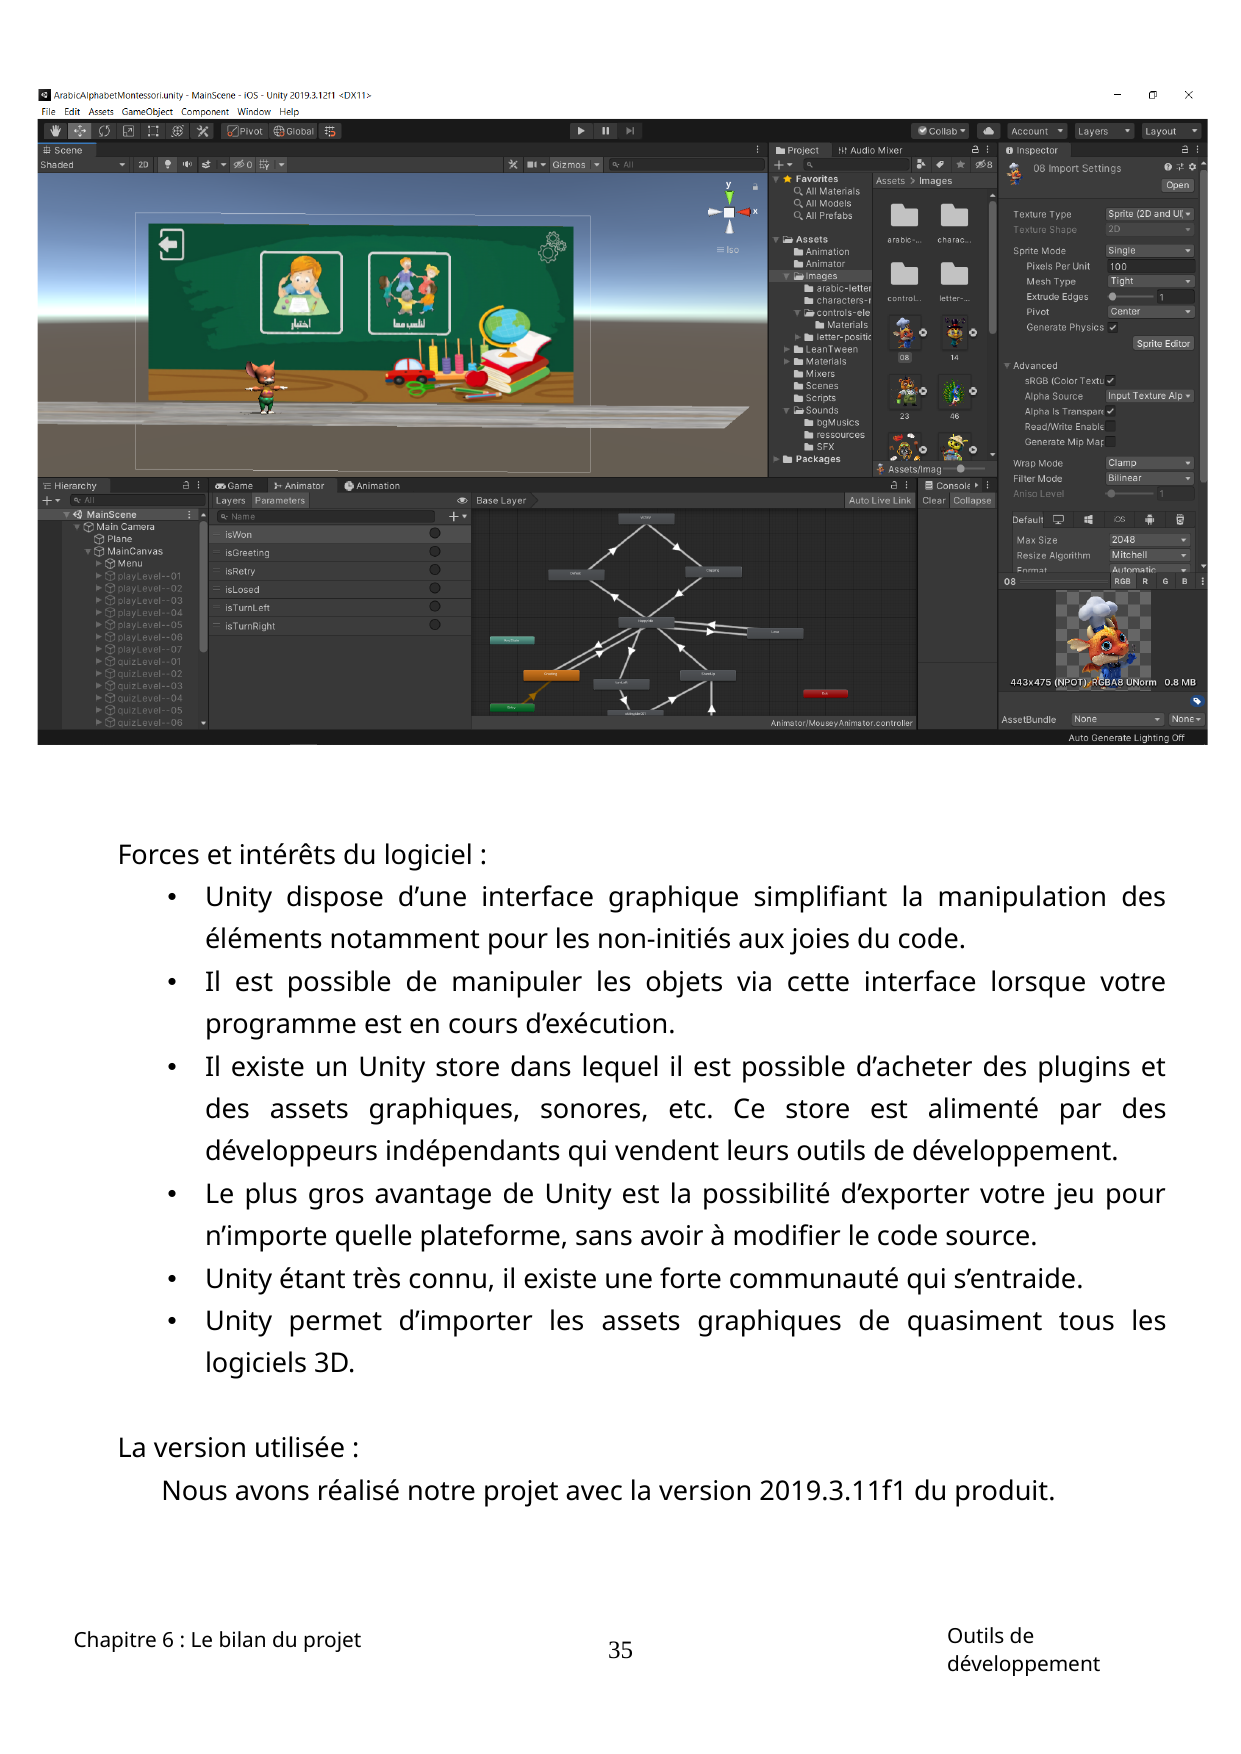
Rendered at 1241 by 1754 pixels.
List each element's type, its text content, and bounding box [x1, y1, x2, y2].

picture [37, 86, 1208, 745]
text Forces et intérêts du logiciel : [117, 835, 1167, 872]
list Il existe un Unity store dans lequel il est possible d’acheter des plugins et des assets graphiques, sonores, etc. Ce store est alimenté par des développeurs indépendants qui vendent leurs outils de développement. [167, 1047, 1167, 1169]
list Il est possible de manipuler les objets via cette interface lorsque votre programme est en cours d’exécution. [167, 962, 1167, 1042]
text La version utilisée : [117, 1429, 1167, 1466]
list Unity étant très connu, il existe une forte communauté qui s’entraide. [167, 1259, 1167, 1296]
list Le plus gros avantage de Unity est la possibilité d’exporter votre jeu pour n’importe quelle plateforme, sans avoir à modifier le code source. [167, 1174, 1167, 1253]
text Nous avons réalisé notre projet avec la version 2019.3.11f1 du produit. [117, 1471, 1167, 1508]
list Unity dispose d’une interface graphique simplifiant la manipulation des éléments notamment pour les non-initiés aux joies du code. [167, 877, 1167, 957]
list Unity permet d’importer les assets graphiques de quasiment tous les logiciels 3D. [167, 1301, 1167, 1381]
